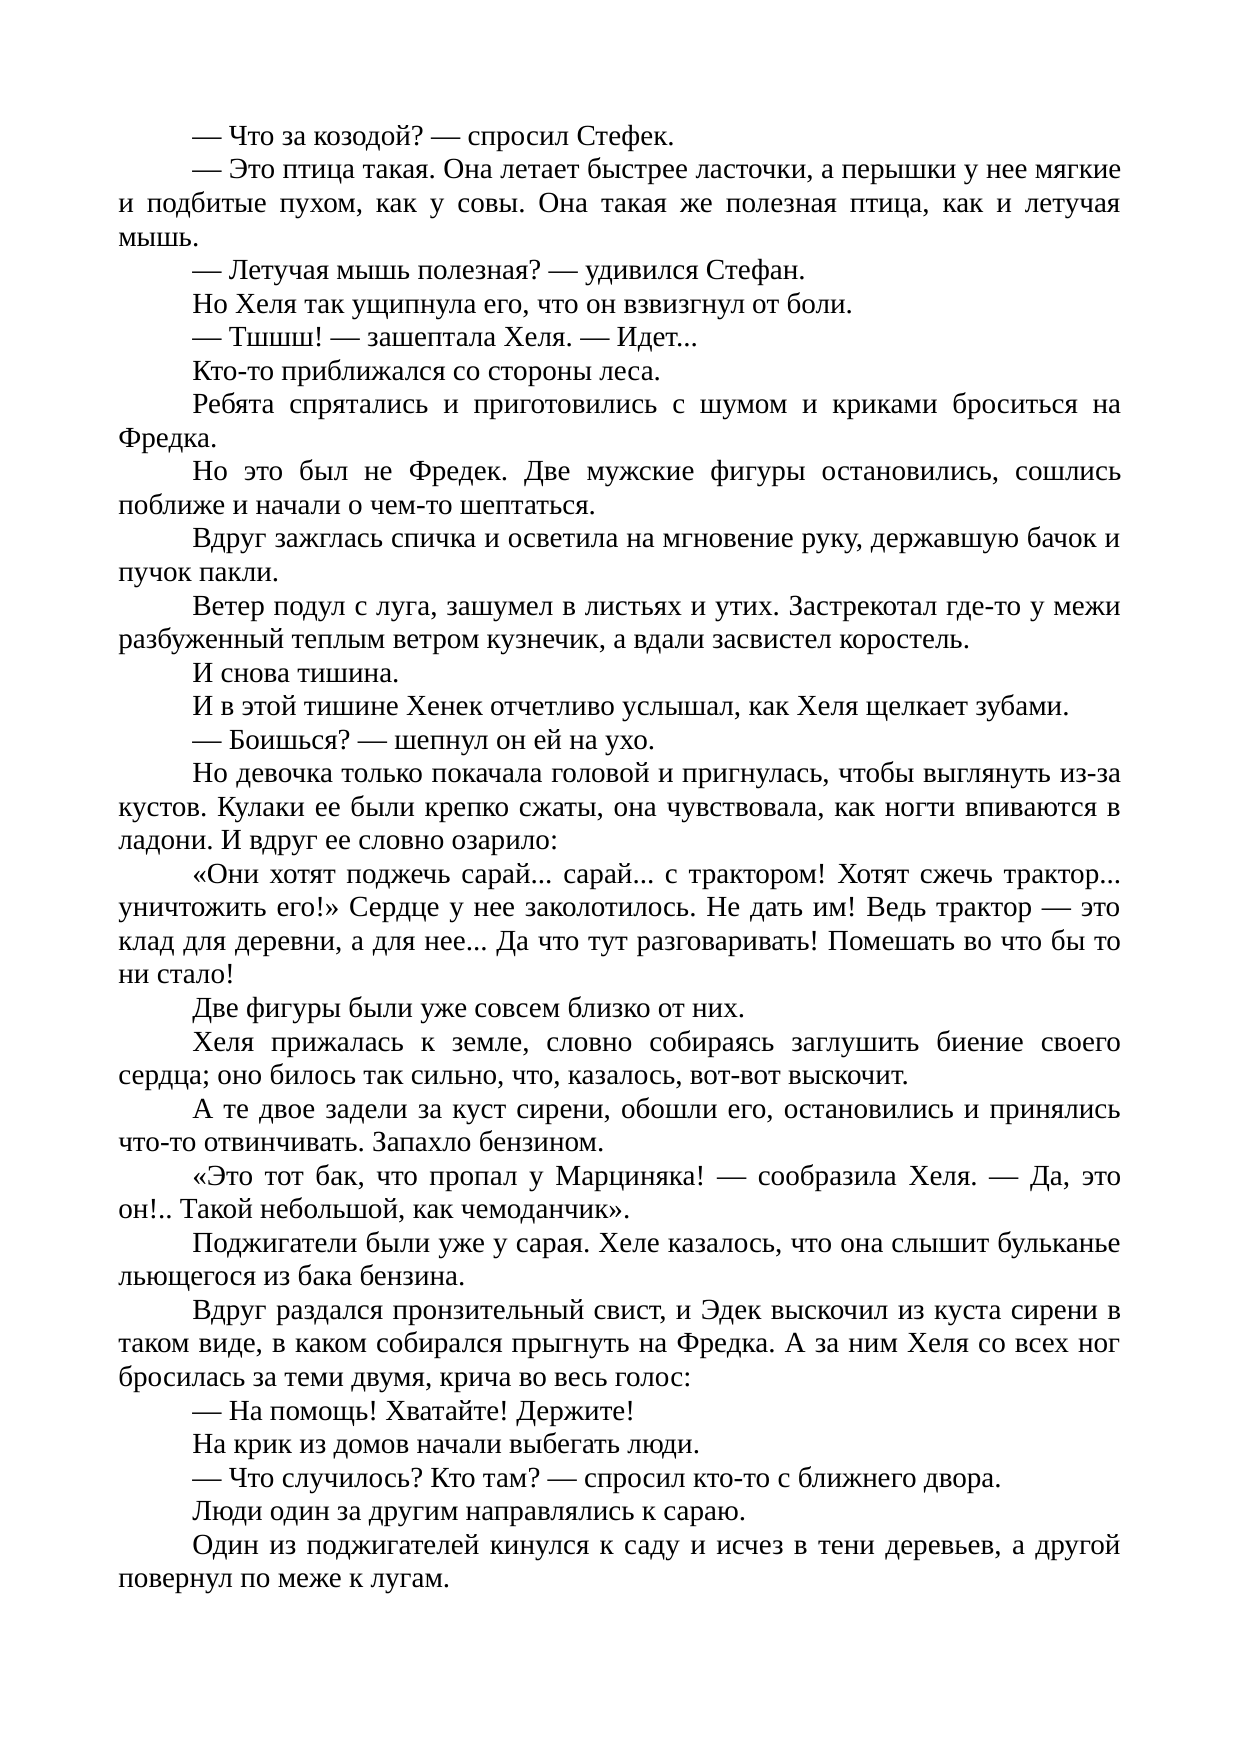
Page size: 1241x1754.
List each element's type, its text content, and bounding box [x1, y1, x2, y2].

text — Тшшш! — зашептала Хеля. — Идет... [118, 319, 1122, 353]
text Хеля прижалась к земле, словно собираясь заглушить биение своего сердца; оно билось так сильно, что, казалось, вот-вот выскочит. [118, 1024, 1122, 1091]
text Поджигатели были уже у сарая. Хеле казалось, что она слышит бульканье льющегося из бака бензина. [118, 1225, 1122, 1292]
text — Что случилось? Кто там? — спросил кто-то с ближнего двора. [118, 1460, 1122, 1493]
text Люди один за другим направлялись к сараю. [118, 1493, 1122, 1527]
text Вдруг раздался пронзительный свист, и Эдек выскочил из куста сирени в таком виде, в каком собирался прыгнуть на Фредка. А за ним Хеля со всех ног бросилась за теми двумя, крича во весь голос: [118, 1292, 1122, 1393]
text И снова тишина. [118, 655, 1122, 688]
text — На помощь! Хватайте! Держите! [118, 1393, 1122, 1426]
text Но это был не Фредек. Две мужские фигуры остановились, сошлись поближе и начали о чем-то шептаться. [118, 453, 1122, 521]
text На крик из домов начали выбегать люди. [118, 1426, 1122, 1460]
text — Боишься? — шепнул он ей на ухо. [118, 722, 1122, 755]
text — Что за козодой? — спросил Стефек. [118, 118, 1122, 152]
text «Они хотят поджечь сарай... сарай... с трактором! Хотят сжечь трактор... уничтожить его!» Сердце у нее заколотилось. Не дать им! Ведь трактор — это клад для деревни, а для нее... Да что тут разговаривать! Помешать во что бы то ни стало! [118, 856, 1122, 990]
text Но девочка только покачала головой и пригнулась, чтобы выглянуть из-за кустов. Кулаки ее были крепко сжаты, она чувствовала, как ногти впиваются в ладони. И вдруг ее словно озарило: [118, 755, 1122, 856]
text Кто-то приближался со стороны леса. [118, 353, 1122, 386]
text Но Хеля так ущипнула его, что он взвизгнул от боли. [118, 286, 1122, 319]
text Один из поджигателей кинулся к саду и исчез в тени деревьев, а другой повернул по меже к лугам. [118, 1527, 1122, 1594]
text Вдруг зажглась спичка и осветила на мгновение руку, державшую бачок и пучок пакли. [118, 521, 1122, 588]
text — Это птица такая. Она летает быстрее ласточки, а перышки у нее мягкие и подбитые пухом, как у совы. Она такая же полезная птица, как и летучая мышь. [118, 152, 1122, 252]
text Две фигуры были уже совсем близко от них. [118, 990, 1122, 1024]
text А те двое задели за куст сирени, обошли его, остановились и принялись что-то отвинчивать. Запахло бензином. [118, 1091, 1122, 1158]
text Ветер подул с луга, зашумел в листьях и утих. Застрекотал где-то у межи разбуженный теплым ветром кузнечик, а вдали засвистел коростель. [118, 588, 1122, 655]
text Ребята спрятались и приготовились с шумом и криками броситься на Фредка. [118, 386, 1122, 453]
text «Это тот бак, что пропал у Марциняка! — сообразила Хеля. — Да, это он!.. Такой небольшой, как чемоданчик». [118, 1158, 1122, 1225]
text — Летучая мышь полезная? — удивился Стефан. [118, 252, 1122, 286]
text И в этой тишине Хенек отчетливо услышал, как Хеля щелкает зубами. [118, 688, 1122, 722]
